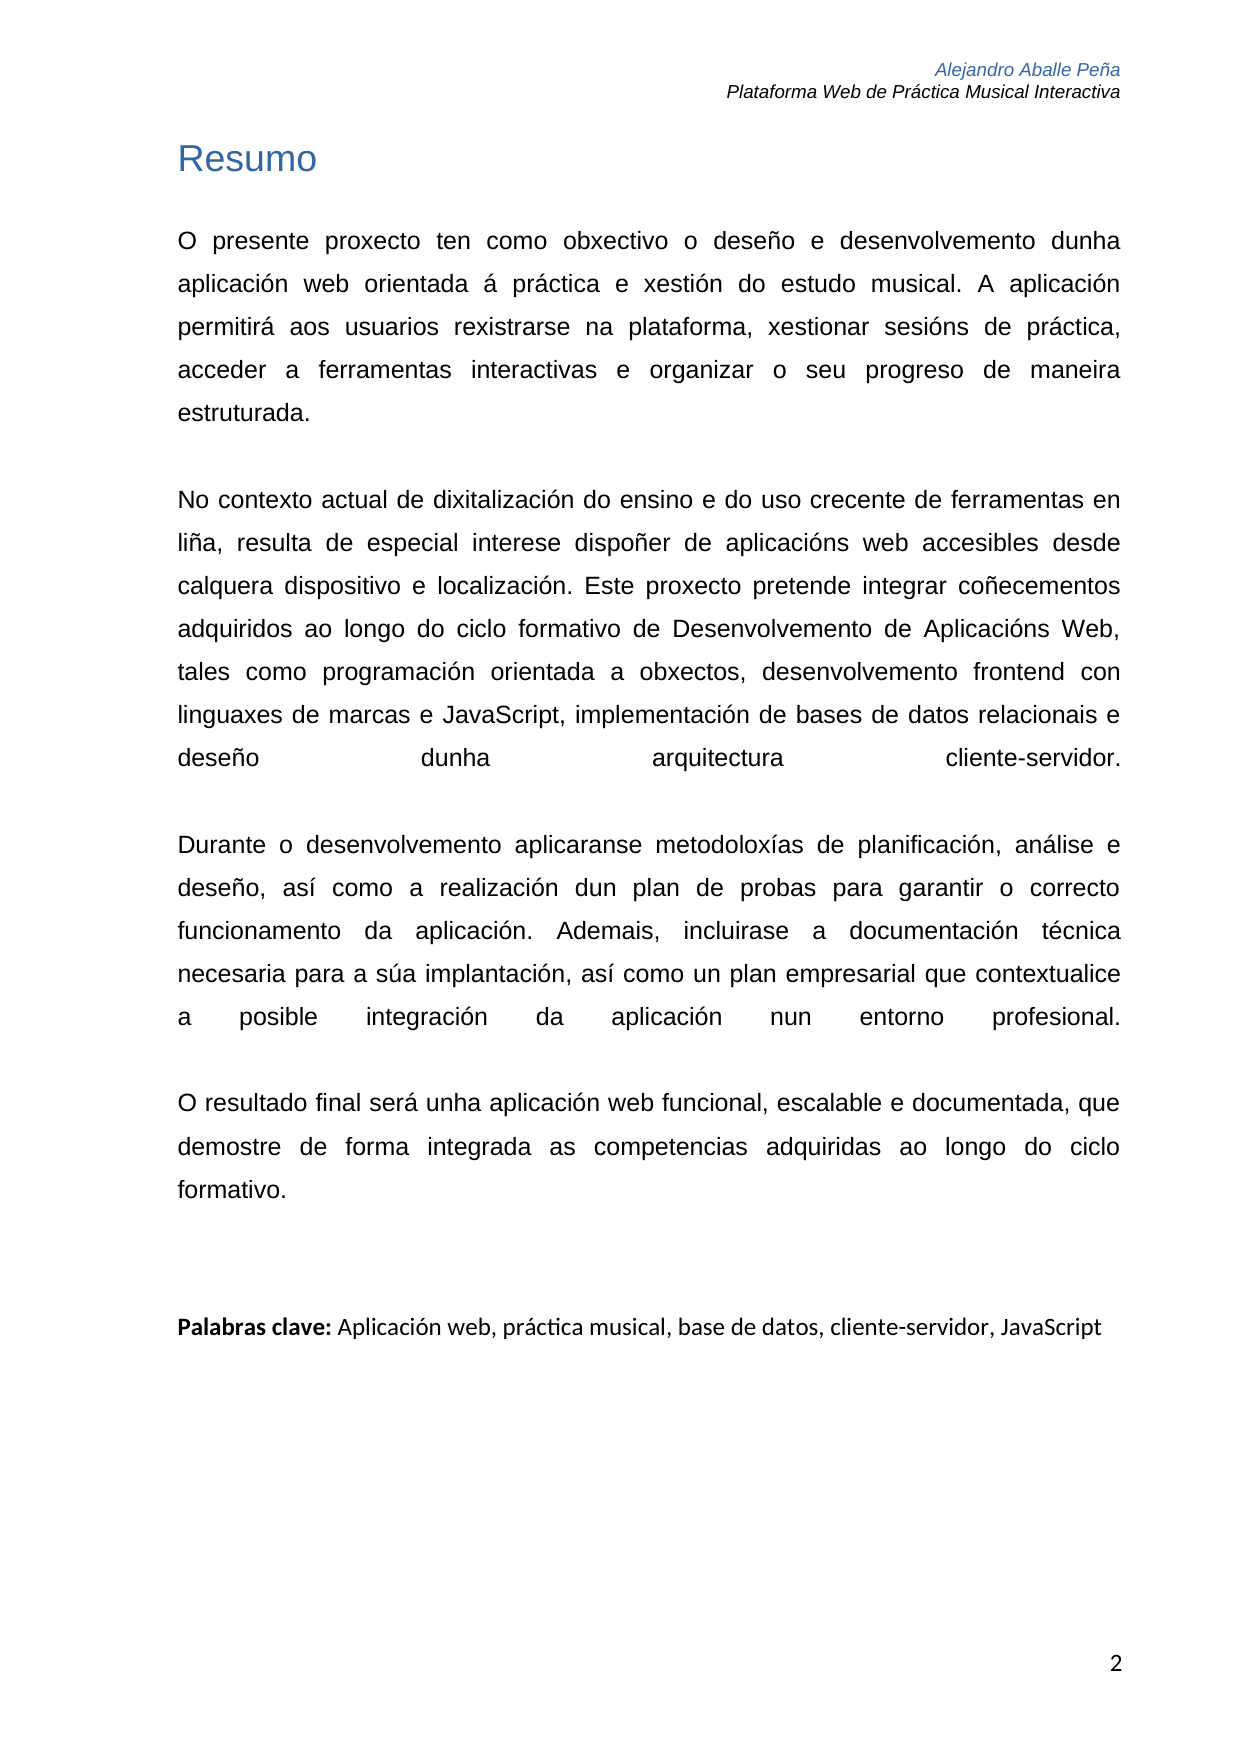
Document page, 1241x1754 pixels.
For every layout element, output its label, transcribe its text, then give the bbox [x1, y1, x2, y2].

text O presente proxecto ten como obxectivo o deseño e desenvolvemento dunha aplicación web orientada á práctica e xestión do estudo musical. A aplicación permitirá aos usuarios rexistrarse na plataforma, xestionar sesións de práctica, acceder a ferramentas interactivas e organizar o seu progreso de maneira estruturada. No contexto actual de dixitalización do ensino e do uso crecente de ferramentas en liña, resulta de especial interese dispoñer de aplicacións web accesibles desde calquera dispositivo e localización. Este proxecto pretende integrar coñecementos adquiridos ao longo do ciclo formativo de Desenvolvemento de Aplicacións Web, tales como programación orientada a obxectos, desenvolvemento frontend con linguaxes de marcas e JavaScript, implementación de bases de datos relacionais e deseño dunha arquitectura cliente-servidor. Durante o desenvolvemento aplicaranse metodoloxías de planificación, análise e deseño, así como a realización dun plan de probas para garantir o correcto funcionamento da aplicación. Ademais, incluirase a documentación técnica necesaria para a súa implantación, así como un plan empresarial que contextualice a posible integración da aplicación nun entorno profesional. O resultado final será unha aplicación web funcional, escalable e documentada, que demostre de forma integrada as competencias adquiridas ao longo do ciclo formativo. [177, 226, 1122, 1203]
text Resumo [177, 136, 1122, 179]
text Palabras clave: Aplicación web, práctica musical, base de datos, cliente-servidor, JavaScript [177, 1311, 1122, 1341]
